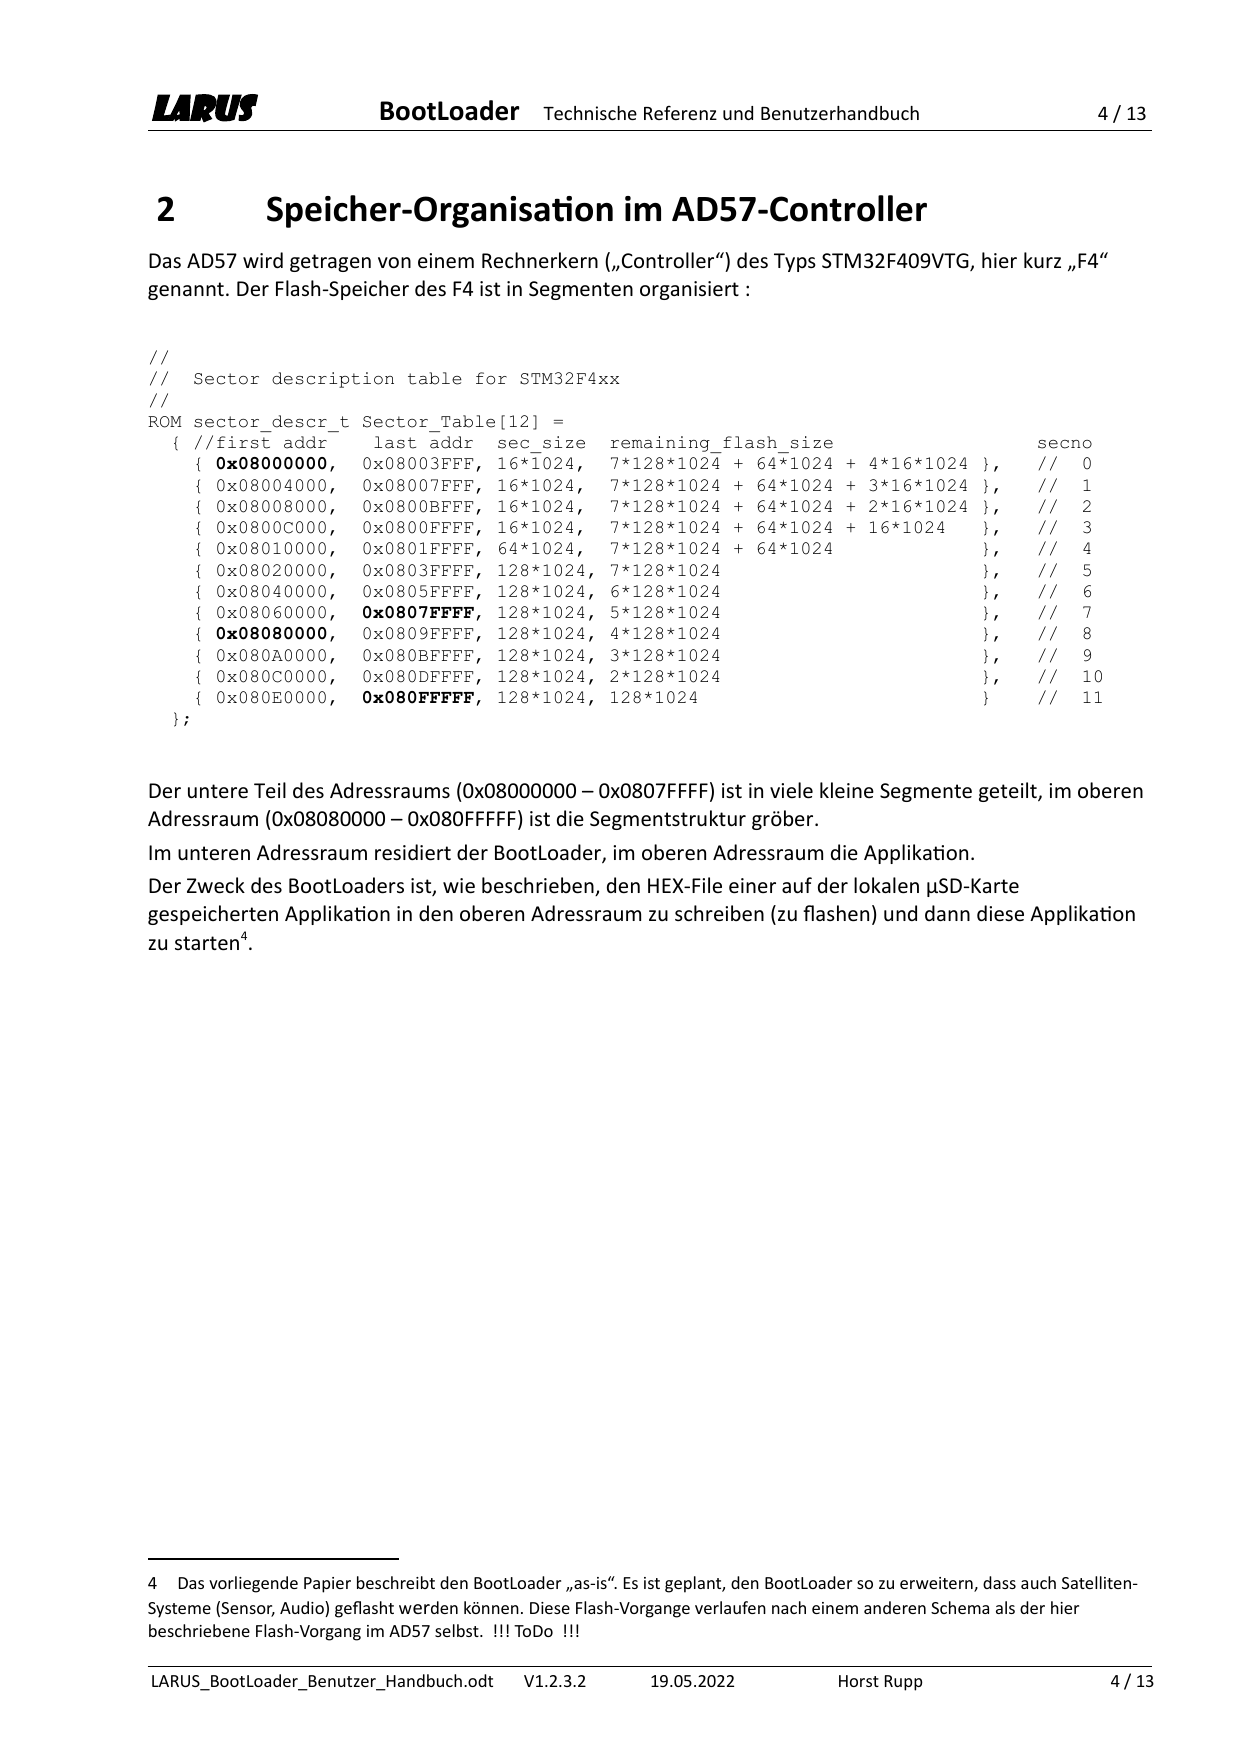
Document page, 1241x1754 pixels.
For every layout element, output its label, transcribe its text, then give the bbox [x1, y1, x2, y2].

text // [148, 348, 1140, 369]
text // [148, 390, 1140, 412]
text { //first addr last addr sec_size remaining_flash_size secno [148, 433, 1140, 454]
text Im unteren Adressraum residiert der BootLoader, im oberen Adressraum die Applikation. [148, 838, 1152, 866]
text { 0x08000000, 0x08003FFF, 16*1024, 7*128*1024 + 64*1024 + 4*16*1024 }, // 0 [148, 454, 1140, 475]
text Das vorliegende Papier beschreibt den BootLoader „as-is“. Es ist geplant, den BootLoader so zu erweitern, dass auch Satelliten-Systeme (Sensor, Audio) geflasht werden können. Diese Flash-Vorgange verlaufen nach einem anderen Schema als der hier beschriebene Flash-Vorgang im AD57 selbst. !!! ToDo !!! [148, 1571, 1152, 1660]
text { 0x0800C000, 0x0800FFFF, 16*1024, 7*128*1024 + 64*1024 + 16*1024 }, // 3 [148, 518, 1140, 539]
text { 0x08060000, 0x0807FFFF, 128*1024, 5*128*1024 }, // 7 [148, 603, 1140, 624]
subtitle Speicher-Organisation im AD57-Controller [148, 185, 1128, 231]
text { 0x08010000, 0x0801FFFF, 64*1024, 7*128*1024 + 64*1024 }, // 4 [148, 539, 1140, 560]
text Der untere Teil des Adressraums (0x08000000 – 0x0807FFFF) ist in viele kleine Segmente geteilt, im oberen Adressraum (0x08080000 – 0x080FFFFF) ist die Segmentstruktur gröber. [148, 776, 1152, 832]
text }; [148, 709, 1140, 730]
text { 0x080E0000, 0x080FFFFF, 128*1024, 128*1024 } // 11 [148, 688, 1140, 709]
text { 0x080A0000, 0x080BFFFF, 128*1024, 3*128*1024 }, // 9 [148, 645, 1140, 667]
text { 0x080C0000, 0x080DFFFF, 128*1024, 2*128*1024 }, // 10 [148, 667, 1140, 688]
text ROM sector_descr_t Sector_Table[12] = [148, 412, 1140, 433]
text { 0x08040000, 0x0805FFFF, 128*1024, 6*128*1024 }, // 6 [148, 582, 1140, 603]
text Das AD57 wird getragen von einem Rechnerkern („Controller“) des Typs STM32F409VTG, hier kurz „F4“ genannt. Der Flash-Speicher des F4 ist in Segmenten organisiert : [148, 247, 1152, 303]
text { 0x08004000, 0x08007FFF, 16*1024, 7*128*1024 + 64*1024 + 3*16*1024 }, // 1 [148, 475, 1140, 497]
text Der Zweck des BootLoaders ist, wie beschrieben, den HEX-File einer auf der lokalen µSD-Karte gespeicherten Applikation in den oberen Adressraum zu schreiben (zu flashen) und dann diese Applikation zu starten. [148, 872, 1152, 956]
text { 0x08008000, 0x0800BFFF, 16*1024, 7*128*1024 + 64*1024 + 2*16*1024 }, // 2 [148, 497, 1140, 518]
text { 0x08020000, 0x0803FFFF, 128*1024, 7*128*1024 }, // 5 [148, 560, 1140, 582]
text // Sector description table for STM32F4xx [148, 369, 1140, 390]
text { 0x08080000, 0x0809FFFF, 128*1024, 4*128*1024 }, // 8 [148, 624, 1140, 645]
